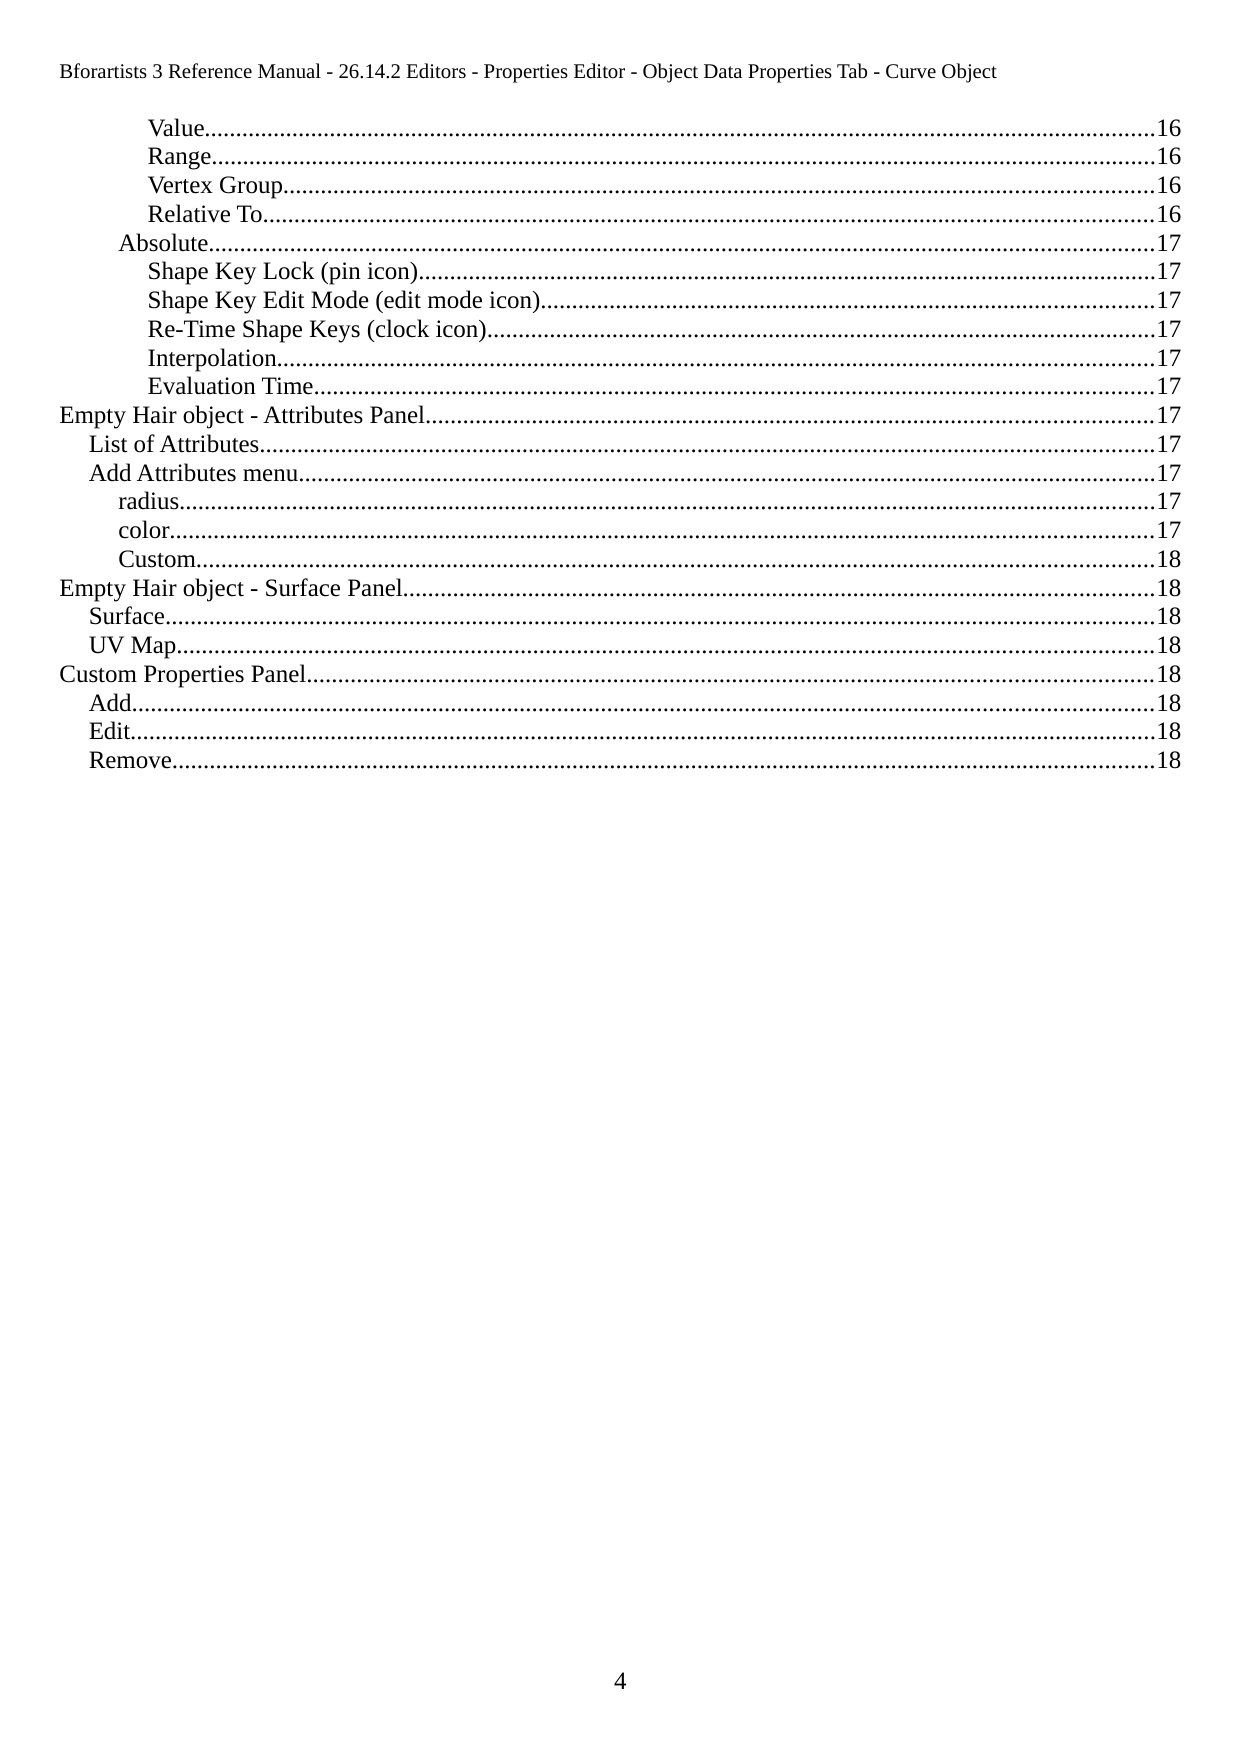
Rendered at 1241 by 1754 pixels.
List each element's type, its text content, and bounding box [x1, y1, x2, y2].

text Re-Time Shape Keys (clock icon) 17 [147, 314, 1181, 343]
text Shape Key Edit Mode (edit mode icon) 17 [147, 285, 1181, 314]
text Edit 18 [88, 716, 1181, 745]
text UV Map 18 [88, 630, 1181, 659]
text Add 18 [88, 688, 1181, 716]
text Interpolation 17 [147, 343, 1181, 371]
text Custom 18 [118, 544, 1181, 573]
text Custom Properties Panel 18 [59, 659, 1181, 688]
text Absolute 17 [118, 228, 1181, 256]
text Evaluation Time 17 [147, 371, 1181, 400]
text List of Attributes 17 [88, 429, 1181, 458]
text Empty Hair object - Attributes Panel 17 [59, 400, 1181, 429]
text Relative To 16 [147, 199, 1181, 228]
text Surface 18 [88, 601, 1181, 630]
text radius 17 [118, 486, 1181, 515]
text Value 16 [147, 113, 1181, 141]
text Empty Hair object - Surface Panel 18 [59, 573, 1181, 601]
text Shape Key Lock (pin icon) 17 [147, 256, 1181, 285]
text Add Attributes menu 17 [88, 458, 1181, 486]
text color 17 [118, 515, 1181, 544]
text Vertex Group 16 [147, 170, 1181, 199]
text Remove 18 [88, 745, 1181, 774]
text Range 16 [147, 141, 1181, 170]
